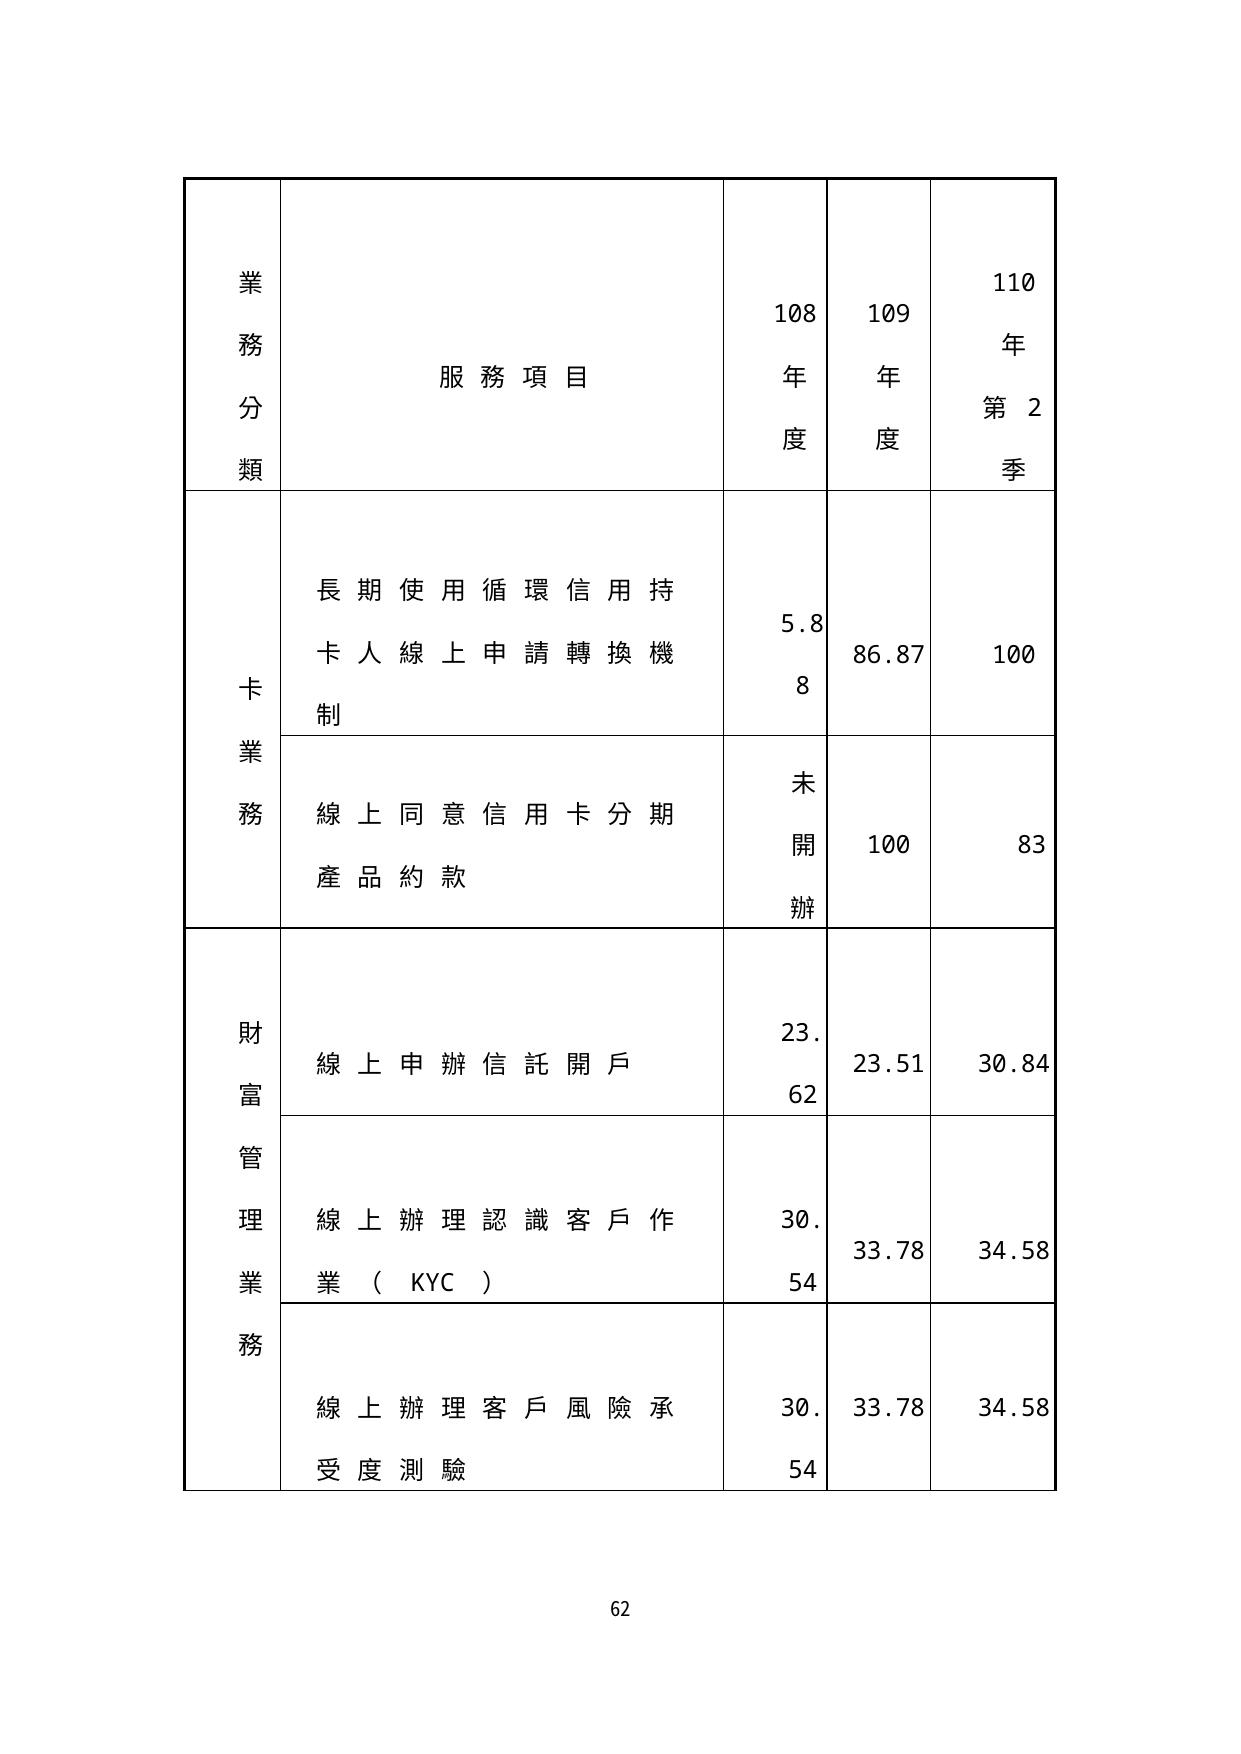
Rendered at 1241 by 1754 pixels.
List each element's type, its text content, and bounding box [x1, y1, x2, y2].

table_cell 長期使用循環信用持卡人線上申請轉換機制 [281, 491, 723, 735]
table_cell 線上申辦信託開戶 [281, 929, 723, 1115]
table_header 110年 第2季 [931, 180, 1054, 490]
table_header 服務項目 [281, 180, 723, 490]
table_header 業務 分類 [186, 180, 280, 490]
table_header 108年度 [724, 180, 826, 490]
table_cell 33.78 [828, 1304, 930, 1490]
table_cell 83 [931, 736, 1054, 927]
table_cell 33.78 [828, 1116, 930, 1302]
table_cell 未開辦 [724, 736, 826, 927]
table_header 109年度 [828, 180, 930, 490]
table_cell 100 [931, 491, 1054, 735]
table_cell 30.54 [724, 1116, 826, 1302]
table_cell 財富管理業務 [186, 929, 280, 1490]
table_cell 線上同意信用卡分期產品約款 [281, 736, 723, 927]
table_cell 86.87 [828, 491, 930, 735]
table_cell 線上辦理認識客戶作業（KYC） [281, 1116, 723, 1302]
table_cell 23.51 [828, 929, 930, 1115]
table_cell 34.58 [931, 1116, 1054, 1302]
table_cell 30.84 [931, 929, 1054, 1115]
table_cell 30.54 [724, 1304, 826, 1490]
table_cell 100 [828, 736, 930, 927]
table_cell 34.58 [931, 1304, 1054, 1490]
table_cell 線上辦理客戶風險承受度測驗 [281, 1304, 723, 1490]
table_cell 卡業務 [186, 491, 280, 927]
table_cell 23.62 [724, 929, 826, 1115]
table_cell 5.88 [724, 491, 826, 735]
